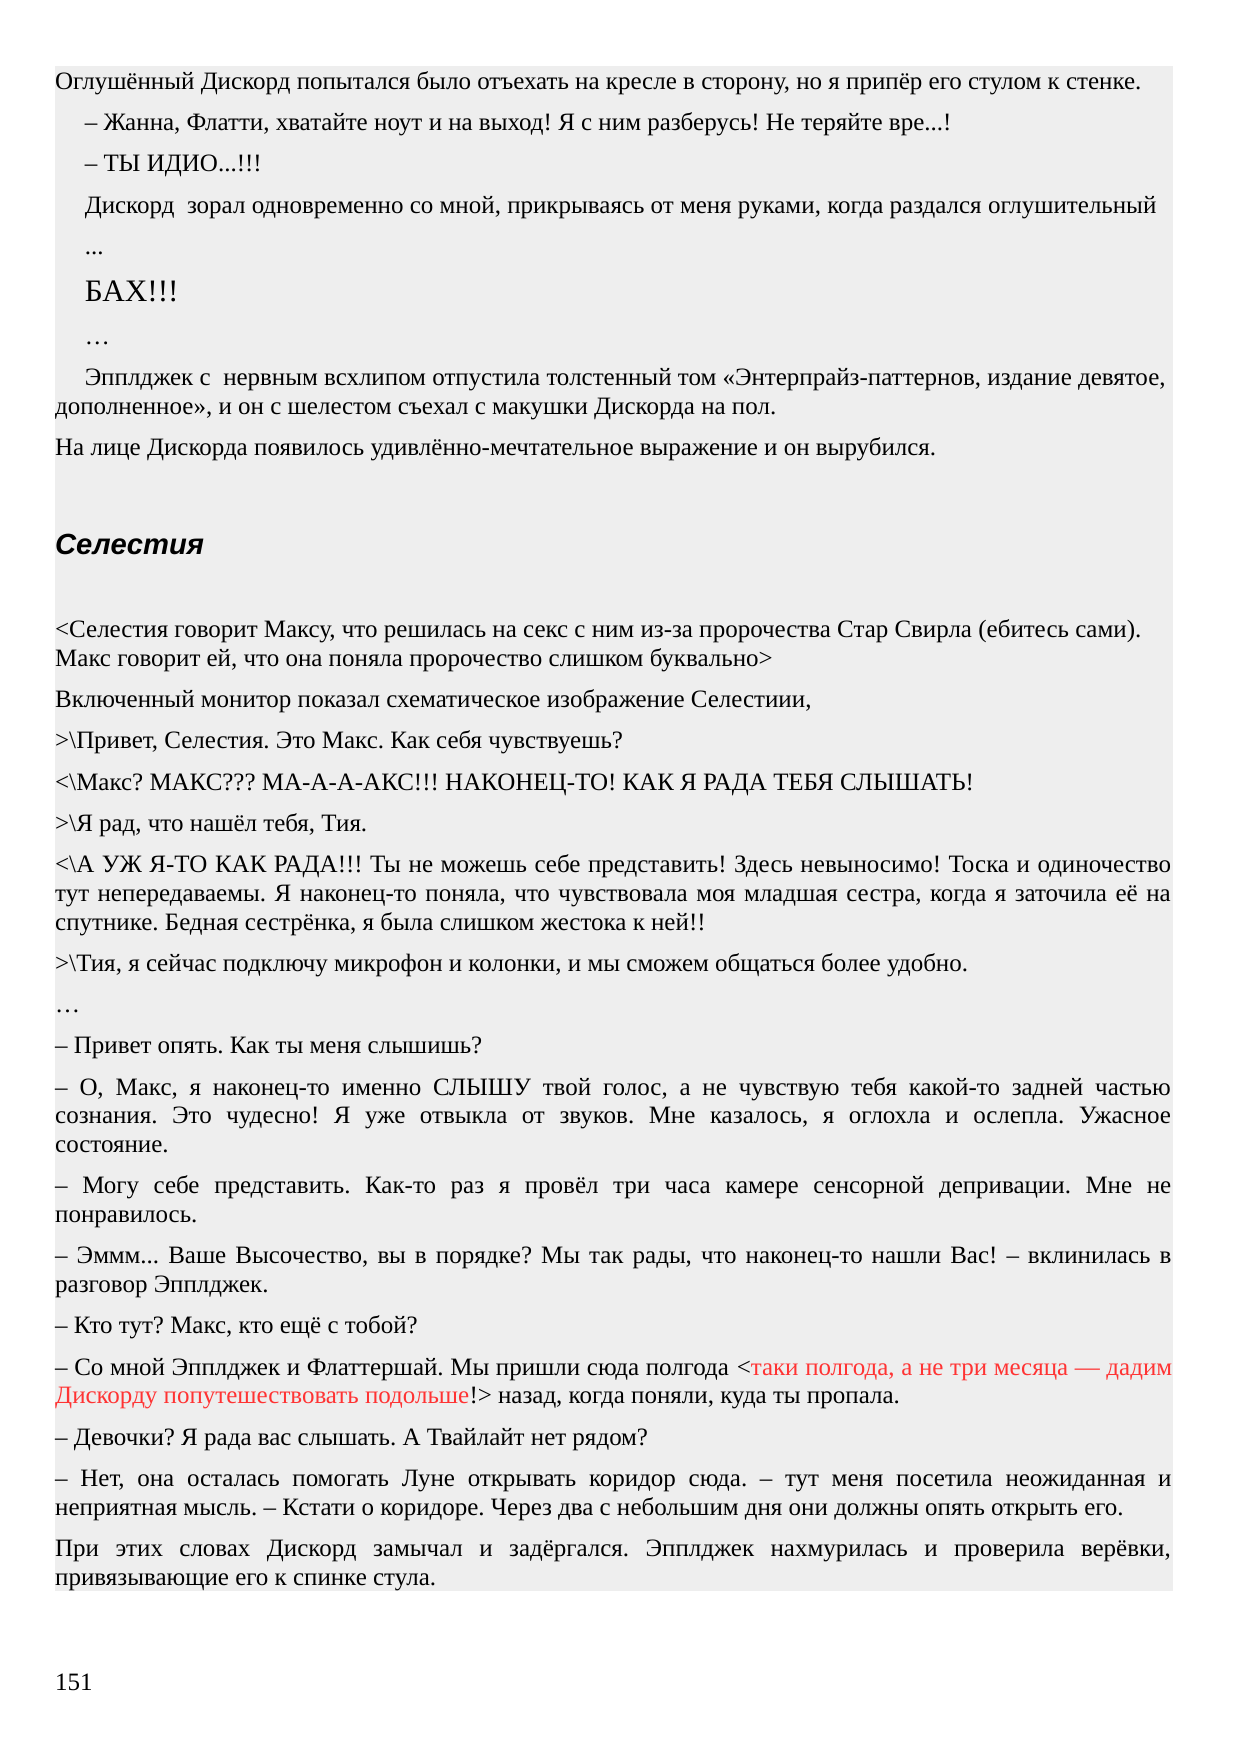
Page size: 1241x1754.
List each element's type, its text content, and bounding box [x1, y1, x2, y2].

text Включенный монитор показал схематическое изображение Селестиии, [55, 684, 1173, 713]
text – Могу себе представить. Как-то раз я провёл три часа камере сенсорной депривации. Мне не понравилось. [55, 1171, 1173, 1228]
text ... [55, 231, 1173, 260]
text <\А УЖ Я-ТО КАК РАДА!!! Ты не можешь себе представить! Здесь невыносимо! Тоска и одиночество тут непередаваемы. Я наконец-то поняла, что чувствовала моя младшая сестра, когда я заточила её на спутнике. Бедная сестрёнка, я была слишком жестока к ней!! [55, 849, 1173, 936]
text – Нет, она осталась помогать Луне открывать коридор сюда. – тут меня посетила неожиданная и неприятная мысль. – Кстати о коридоре. Через два с небольшим дня они должны опять открыть его. [55, 1463, 1173, 1521]
text – Привет опять. Как ты меня слышишь? [55, 1031, 1173, 1059]
text >\Я рад, что нашёл тебя, Тия. [55, 808, 1173, 837]
text <\Макс? МАКС??? МА-А-А-АКС!!! НАКОНЕЦ-ТО! КАК Я РАДА ТЕБЯ СЛЫШАТЬ! [55, 767, 1173, 796]
text БАХ!!! [55, 272, 1173, 308]
text – Девочки? Я рада вас слышать. А Твайлайт нет рядом? [55, 1422, 1173, 1451]
text <Селестия говорит Максу, что решилась на секс с ним из-за пророчества Стар Свирла (ебитесь сами). Макс говорит ей, что она поняла пророчество слишком буквально> [55, 614, 1173, 672]
text – Кто тут? Макс, кто ещё с тобой? [55, 1311, 1173, 1339]
text Дискорд зорал одновременно со мной, прикрываясь от меня руками, когда раздался оглушительный [55, 190, 1173, 218]
text >\Тия, я сейчас подключу микрофон и колонки, и мы сможем общаться более удобно. [55, 948, 1173, 977]
text >\Привет, Селестия. Это Макс. Как себя чувствуешь? [55, 726, 1173, 754]
text На лице Дискорда появилось удивлённо-мечтательное выражение и он вырубился. [55, 432, 1173, 461]
text – Эммм... Ваше Высочество, вы в порядке? Мы так рады, что наконец-то нашли Вас! – вклинилась в разговор Эпплджек. [55, 1241, 1173, 1298]
text Эпплджек с нервным всхлипом отпустила толстенный том «Энтерпрайз-паттернов, издание девятое, дополненное», и он с шелестом съехал с макушки Дискорда на пол. [55, 362, 1173, 419]
text При этих словах Дискорд замычал и задёргался. Эпплджек нахмурилась и проверила верёвки, привязывающие его к спинке стула. [55, 1533, 1173, 1591]
subtitle Селестия [55, 527, 1173, 561]
text – Жанна, Флатти, хватайте ноут и на выход! Я с ним разберусь! Не теряйте вре...! [55, 107, 1173, 136]
text – О, Макс, я наконец-то именно СЛЫШУ твой голос, а не чувствую тебя какой-то задней частью сознания. Это чудесно! Я уже отвыкла от звуков. Мне казалось, я оглохла и ослепла. Ужасное состояние. [55, 1072, 1173, 1158]
text … [55, 989, 1173, 1018]
text Оглушённый Дискорд попытался было отъехать на кресле в сторону, но я припёр его стулом к стенке. [55, 66, 1173, 95]
text – Со мной Эпплджек и Флаттершай. Мы пришли сюда полгода <таки полгода, а не три месяца — дадим Дискорду попутешествовать подольше!> назад, когда поняли, куда ты пропала. [55, 1352, 1173, 1409]
text … [55, 321, 1173, 349]
text – ТЫ ИДИО...!!! [55, 148, 1173, 177]
